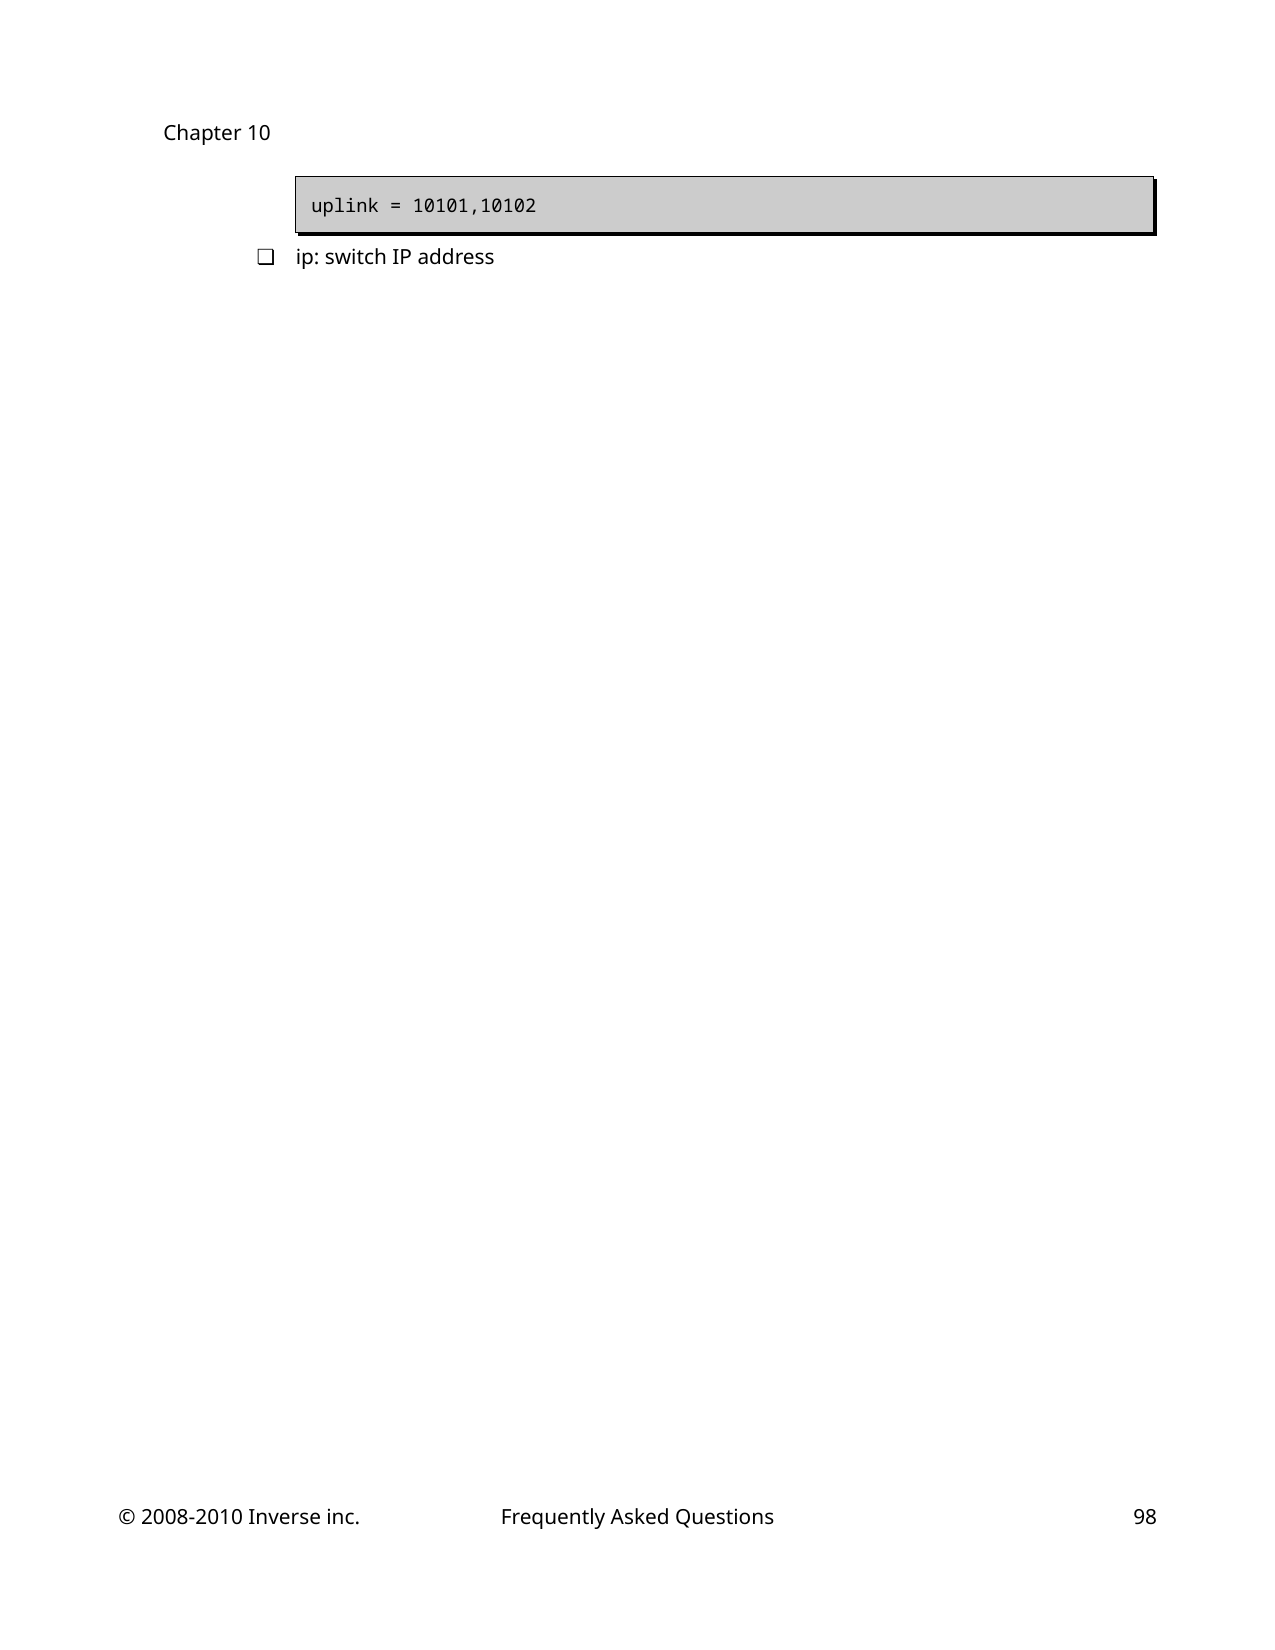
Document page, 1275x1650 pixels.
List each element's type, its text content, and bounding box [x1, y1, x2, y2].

text uplink = 10101,10102 [296, 177, 1153, 232]
list ❏ ip: switch IP address [256, 242, 1157, 271]
